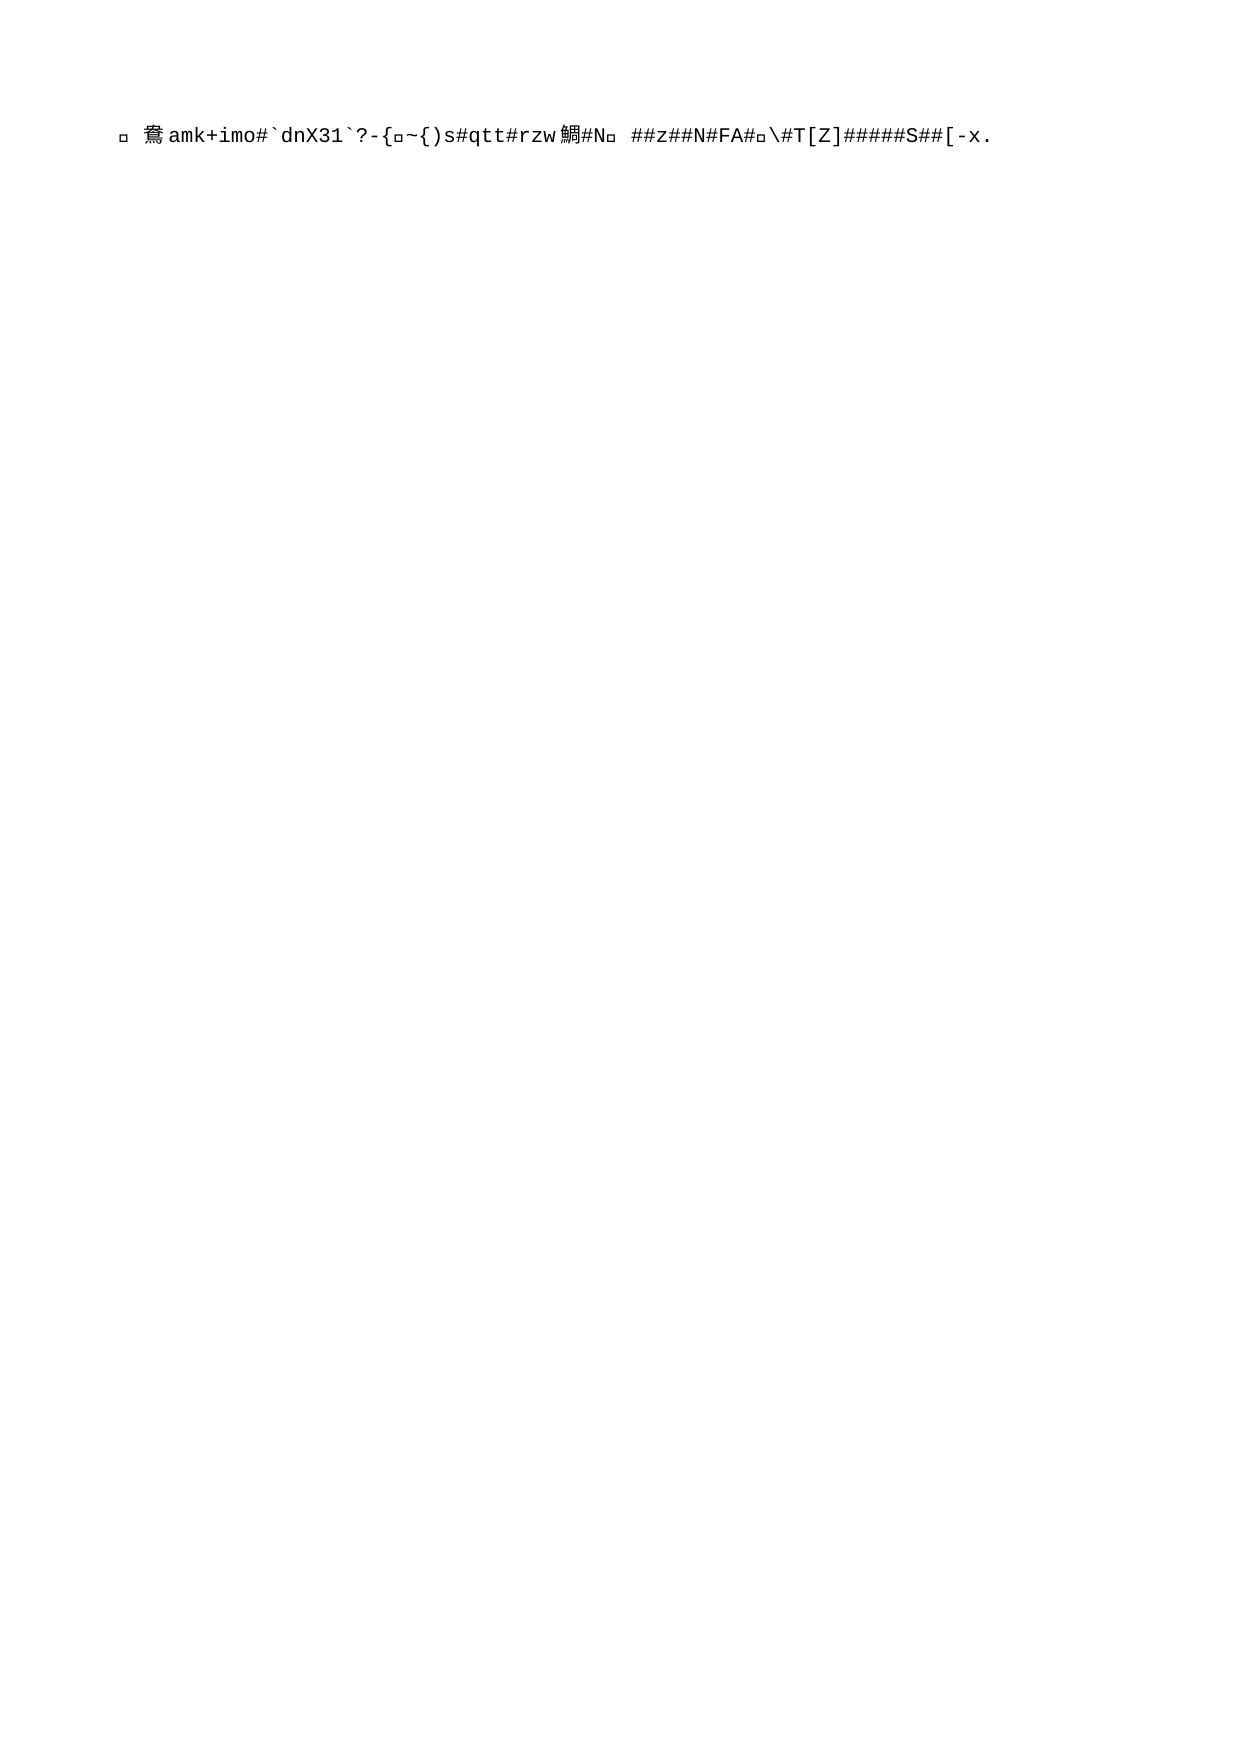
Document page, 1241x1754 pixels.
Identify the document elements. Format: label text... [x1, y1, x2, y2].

text �鴦amk+imo#`dnX31`?-{~{)s#qtt#rzw鯛#N�##z##N#FA#\#T[Z]#####S##[-x. [118, 118, 1122, 148]
